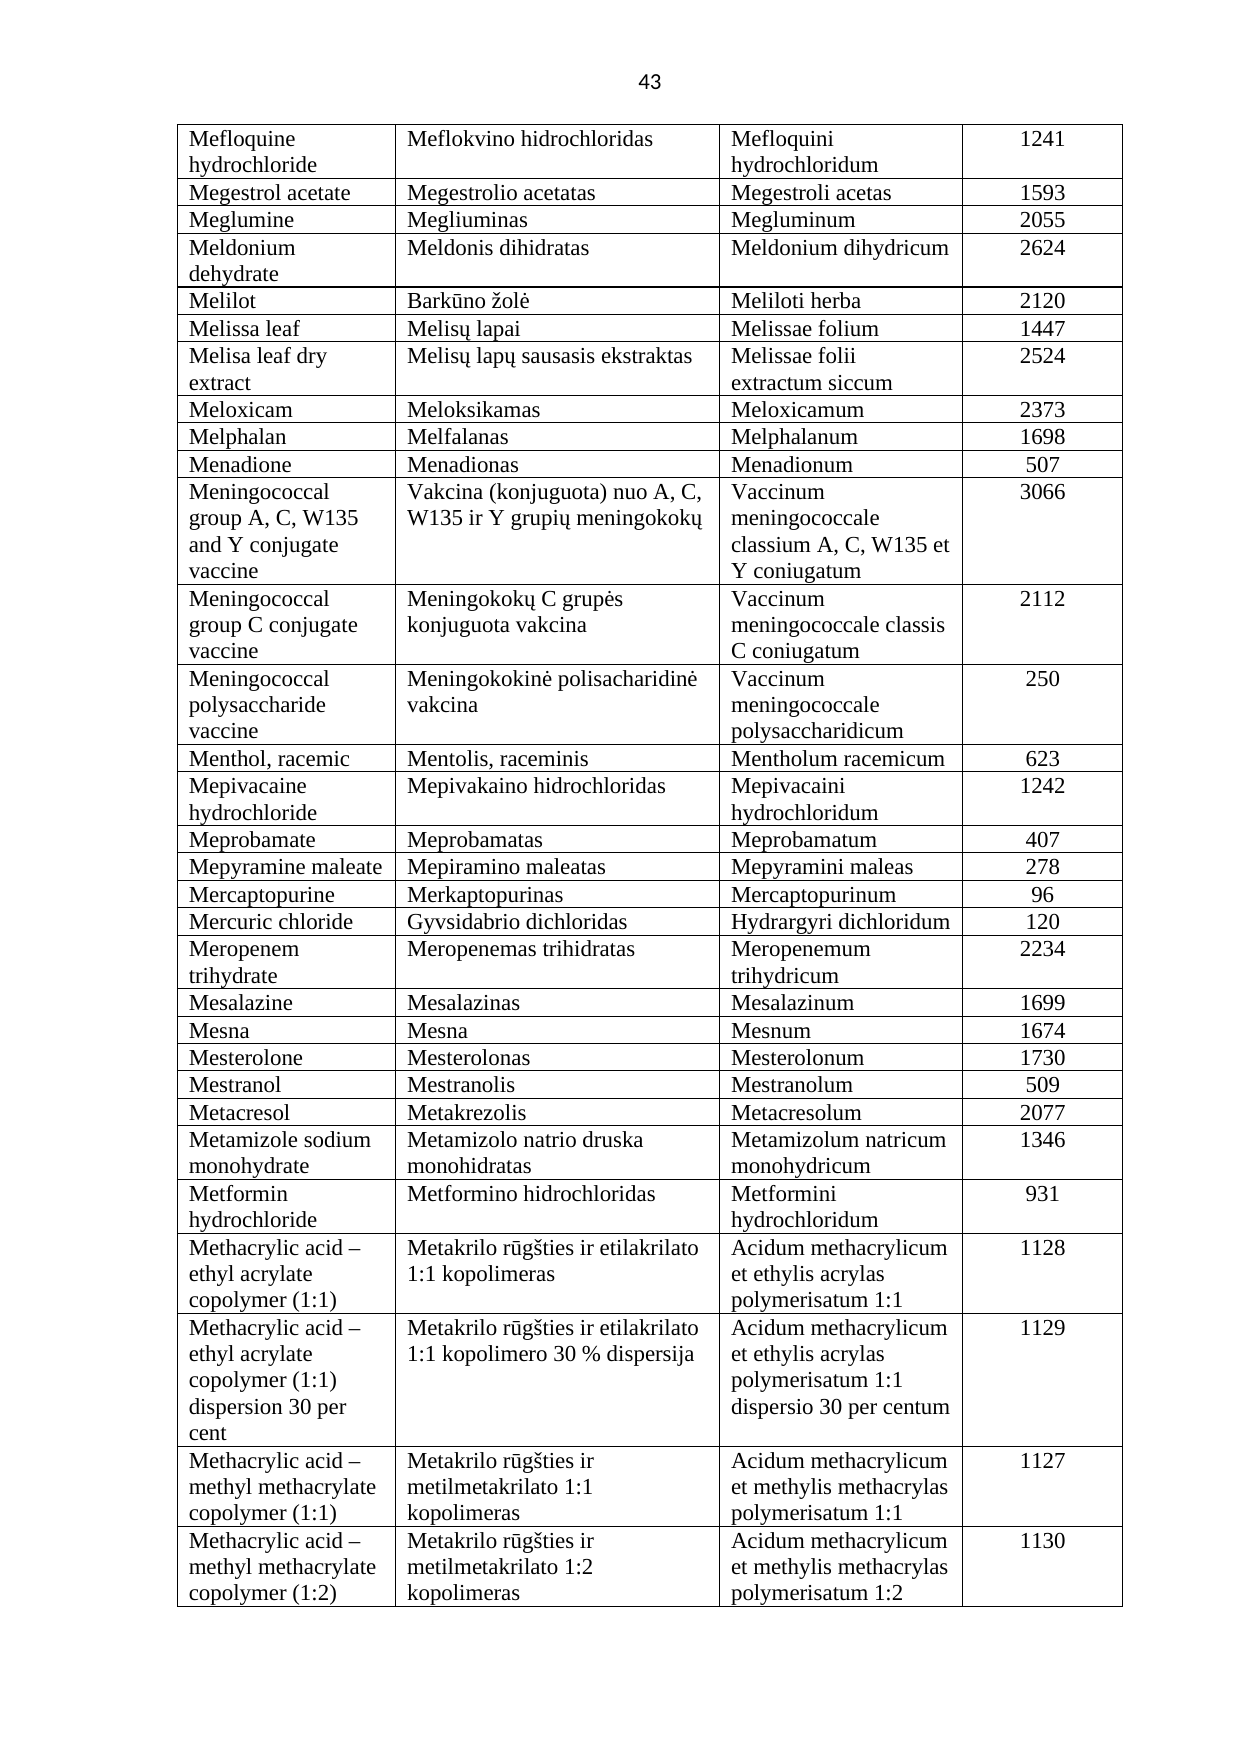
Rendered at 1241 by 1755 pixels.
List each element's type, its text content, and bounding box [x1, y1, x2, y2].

table_cell 96 [963, 881, 1122, 907]
table_cell Metformino hidrochloridas [396, 1180, 719, 1233]
table_cell Mesalazinas [396, 989, 719, 1016]
table_cell Meprobamatas [396, 826, 719, 852]
table_cell 2373 [963, 396, 1122, 422]
table_cell Melissae folii extractum siccum [720, 342, 962, 395]
table_cell Melisa leaf dry extract [178, 342, 395, 395]
table_cell Mesterolone [178, 1044, 395, 1070]
table_cell Hydrargyri dichloridum [720, 908, 962, 934]
table_cell 2234 [963, 936, 1122, 988]
table_cell 1593 [963, 179, 1122, 205]
table_cell Meropenemum trihydricum [720, 936, 962, 988]
table_cell 2524 [963, 342, 1122, 395]
table_cell 1128 [963, 1234, 1122, 1313]
table_cell Vaccinum meningococcale classium A, C, W135 et Y coniugatum [720, 478, 962, 583]
table_cell Mesterolonas [396, 1044, 719, 1070]
table_cell Megestrolio acetatas [396, 179, 719, 205]
table_cell Meprobamate [178, 826, 395, 852]
table_cell Melfalanas [396, 423, 719, 450]
table_cell Meglumine [178, 206, 395, 233]
table_cell Vaccinum meningococcale classis C coniugatum [720, 585, 962, 664]
table_cell 407 [963, 826, 1122, 852]
table_cell Metakrilo rūgšties ir etilakrilato 1:1 kopolimeras [396, 1234, 719, 1313]
table_cell 1674 [963, 1017, 1122, 1043]
table_cell Vaccinum meningococcale polysaccharidicum [720, 665, 962, 744]
table_cell Meldonis dihidratas [396, 234, 719, 286]
table_cell 1241 [963, 125, 1122, 178]
table_cell Menadionum [720, 451, 962, 477]
table_cell Metformini hydrochloridum [720, 1180, 962, 1233]
table_cell Meningokokinė polisacharidinė vakcina [396, 665, 719, 744]
table_cell 250 [963, 665, 1122, 744]
table_cell 1127 [963, 1447, 1122, 1526]
table_cell Mercaptopurine [178, 881, 395, 907]
table_cell Meloxicamum [720, 396, 962, 422]
table_cell Melissae folium [720, 315, 962, 341]
table_cell Menadionas [396, 451, 719, 477]
table_cell Mercaptopurinum [720, 881, 962, 907]
table_cell Metakrilo rūgšties ir metilmetakrilato 1:2 kopolimeras [396, 1527, 719, 1606]
table_cell Metakrezolis [396, 1099, 719, 1125]
table_cell Mesalazinum [720, 989, 962, 1016]
table_cell Gyvsidabrio dichloridas [396, 908, 719, 934]
table_cell Mentolis, raceminis [396, 745, 719, 771]
table_cell Merkaptopurinas [396, 881, 719, 907]
table_cell Mercuric chloride [178, 908, 395, 934]
table_cell Melisų lapai [396, 315, 719, 341]
table_cell 1699 [963, 989, 1122, 1016]
table_cell Menthol, racemic [178, 745, 395, 771]
table_cell Meningococcal group C conjugate vaccine [178, 585, 395, 664]
table_cell 3066 [963, 478, 1122, 583]
table_cell Methacrylic acid – ethyl acrylate copolymer (1:1) dispersion 30 per cent [178, 1314, 395, 1446]
table_cell Mesna [396, 1017, 719, 1043]
table_cell Meflokvino hidrochloridas [396, 125, 719, 178]
table_cell Menadione [178, 451, 395, 477]
table_cell Meningococcal polysaccharide vaccine [178, 665, 395, 744]
table_cell Metamizolum natricum monohydricum [720, 1126, 962, 1179]
table_cell Meloksikamas [396, 396, 719, 422]
table_cell Meprobamatum [720, 826, 962, 852]
table_cell Methacrylic acid – methyl methacrylate copolymer (1:2) [178, 1527, 395, 1606]
table_cell 623 [963, 745, 1122, 771]
table_cell Mentholum racemicum [720, 745, 962, 771]
table_cell 1129 [963, 1314, 1122, 1446]
table_cell 2120 [963, 288, 1122, 314]
table_cell Megestroli acetas [720, 179, 962, 205]
table_cell Meliloti herba [720, 288, 962, 314]
table_cell Metacresolum [720, 1099, 962, 1125]
table_cell Metacresol [178, 1099, 395, 1125]
table_cell Megliuminas [396, 206, 719, 233]
table_cell Mesnum [720, 1017, 962, 1043]
table_cell Melissa leaf [178, 315, 395, 341]
table_cell Mestranol [178, 1071, 395, 1098]
table_cell 507 [963, 451, 1122, 477]
table_cell 1698 [963, 423, 1122, 450]
table_cell Meloxicam [178, 396, 395, 422]
table_cell Mepivacaini hydrochloridum [720, 772, 962, 825]
table_cell Metformin hydrochloride [178, 1180, 395, 1233]
table_cell Mestranolum [720, 1071, 962, 1098]
table_cell 120 [963, 908, 1122, 934]
table_cell Mesalazine [178, 989, 395, 1016]
table_cell Acidum methacrylicum et ethylis acrylas polymerisatum 1:1 [720, 1234, 962, 1313]
table_cell 2077 [963, 1099, 1122, 1125]
table_cell 278 [963, 853, 1122, 880]
table_cell Mefloquini hydrochloridum [720, 125, 962, 178]
table_cell Melphalanum [720, 423, 962, 450]
table_cell 509 [963, 1071, 1122, 1098]
table_cell Mepivakaino hidrochloridas [396, 772, 719, 825]
table_cell Meropenemas trihidratas [396, 936, 719, 988]
table_cell Melisų lapų sausasis ekstraktas [396, 342, 719, 395]
table_cell Metamizole sodium monohydrate [178, 1126, 395, 1179]
table_cell Meningokokų C grupės konjuguota vakcina [396, 585, 719, 664]
table_cell 2055 [963, 206, 1122, 233]
table_cell Mepyramini maleas [720, 853, 962, 880]
table_cell Mefloquine hydrochloride [178, 125, 395, 178]
table_cell 1447 [963, 315, 1122, 341]
table_cell Melilot [178, 288, 395, 314]
table_cell Vakcina (konjuguota) nuo A, C, W135 ir Y grupių meningokokų [396, 478, 719, 583]
table_cell Megluminum [720, 206, 962, 233]
table_cell 2112 [963, 585, 1122, 664]
table_cell Metamizolo natrio druska monohidratas [396, 1126, 719, 1179]
table_cell Acidum methacrylicum et ethylis acrylas polymerisatum 1:1 dispersio 30 per centum [720, 1314, 962, 1446]
table_cell Methacrylic acid – ethyl acrylate copolymer (1:1) [178, 1234, 395, 1313]
table_cell Meropenem trihydrate [178, 936, 395, 988]
table_cell Barkūno žolė [396, 288, 719, 314]
table_cell 1730 [963, 1044, 1122, 1070]
table_cell Mestranolis [396, 1071, 719, 1098]
table_cell Metakrilo rūgšties ir etilakrilato 1:1 kopolimero 30 % dispersija [396, 1314, 719, 1446]
table_cell Acidum methacrylicum et methylis methacrylas polymerisatum 1:2 [720, 1527, 962, 1606]
table_cell Mesna [178, 1017, 395, 1043]
table_cell 2624 [963, 234, 1122, 286]
table_cell Methacrylic acid – methyl methacrylate copolymer (1:1) [178, 1447, 395, 1526]
table_cell 1242 [963, 772, 1122, 825]
table_cell Mepiramino maleatas [396, 853, 719, 880]
table_cell Meldonium dihydricum [720, 234, 962, 286]
table_cell 931 [963, 1180, 1122, 1233]
table_cell Acidum methacrylicum et methylis methacrylas polymerisatum 1:1 [720, 1447, 962, 1526]
table_cell 1346 [963, 1126, 1122, 1179]
table_cell Melphalan [178, 423, 395, 450]
table_cell 1130 [963, 1527, 1122, 1606]
table_cell Mepivacaine hydrochloride [178, 772, 395, 825]
table_cell Mesterolonum [720, 1044, 962, 1070]
table_cell Metakrilo rūgšties ir metilmetakrilato 1:1 kopolimeras [396, 1447, 719, 1526]
table_cell Meldonium dehydrate [178, 234, 395, 286]
table_cell Mepyramine maleate [178, 853, 395, 880]
table_cell Megestrol acetate [178, 179, 395, 205]
table_cell Meningococcal group A, C, W135 and Y conjugate vaccine [178, 478, 395, 583]
